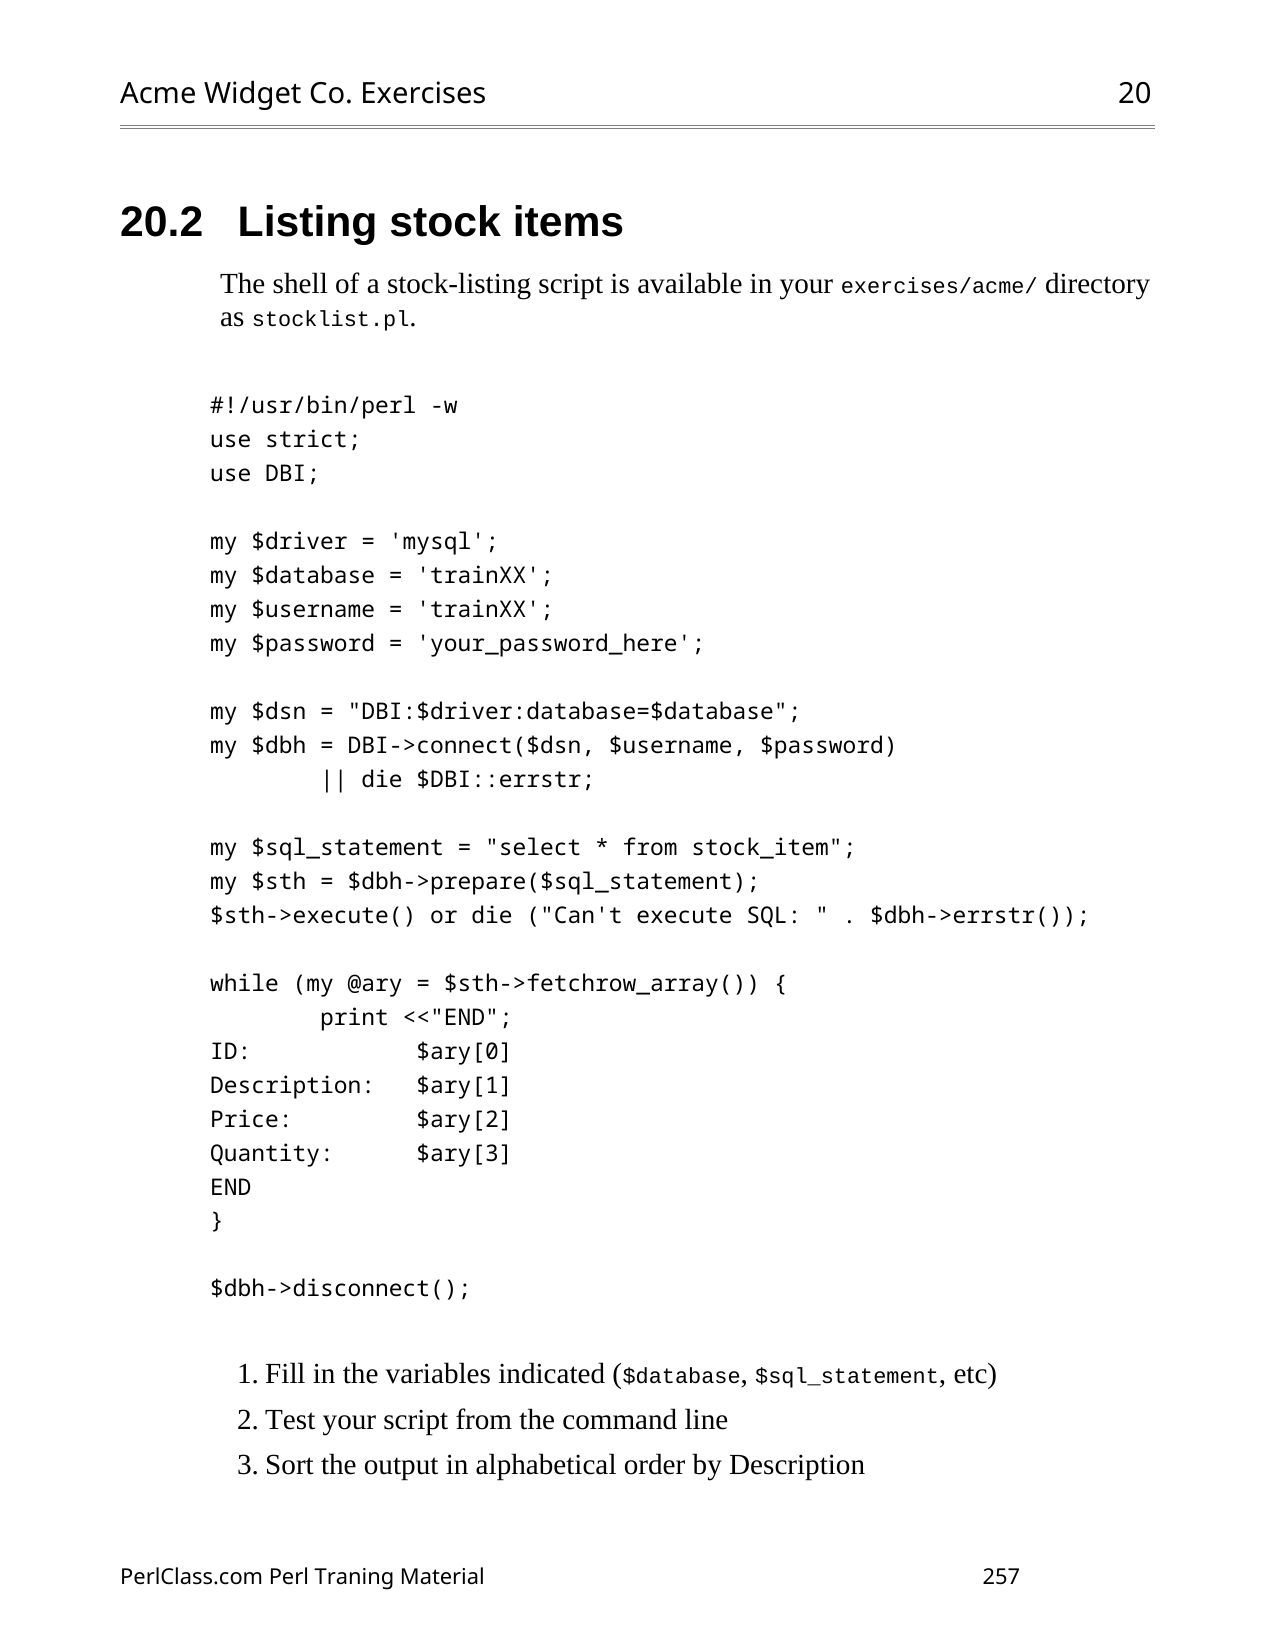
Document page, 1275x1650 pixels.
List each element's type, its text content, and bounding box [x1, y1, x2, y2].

text use strict; [210, 422, 1155, 454]
subtitle Listing stock items [120, 190, 1155, 246]
text my $driver = 'mysql'; [210, 524, 1155, 556]
text Quantity: $ary[3] [210, 1135, 1155, 1168]
text my $dbh = DBI->connect($dsn, $username, $password) [210, 728, 1155, 760]
text $sth->execute() or die ("Can't execute SQL: " . $dbh->errstr()); [210, 897, 1155, 930]
text 3. Sort the output in alphabetical order by Description [220, 1448, 1155, 1480]
text while (my @ary = $sth->fetchrow_array()) { [210, 965, 1155, 998]
text $dbh->disconnect(); [210, 1271, 1155, 1303]
text END [210, 1169, 1155, 1202]
text print <<"END"; [210, 999, 1155, 1032]
text my $username = 'trainXX'; [210, 592, 1155, 624]
text #!/usr/bin/perl -w [210, 388, 1155, 421]
text || die $DBI::errstr; [210, 762, 1155, 794]
text my $sql_statement = "select * from stock_item"; [210, 829, 1155, 862]
text Price: $ary[2] [210, 1101, 1155, 1134]
text ID: $ary[0] [210, 1033, 1155, 1066]
text my $database = 'trainXX'; [210, 558, 1155, 590]
text use DBI; [210, 456, 1155, 488]
text Description: $ary[1] [210, 1067, 1155, 1100]
text } [210, 1203, 1155, 1236]
text my $dsn = "DBI:$driver:database=$database"; [210, 694, 1155, 726]
text 1. Fill in the variables indicated ($database, $sql_statement, etc) [220, 1358, 1155, 1390]
text 2. Test your script from the command line [220, 1403, 1155, 1435]
text The shell of a stock-listing script is available in your exercises/acme/ directory as stocklist.pl. [220, 267, 1155, 333]
text my $sth = $dbh->prepare($sql_statement); [210, 863, 1155, 896]
text my $password = 'your_password_here'; [210, 626, 1155, 658]
